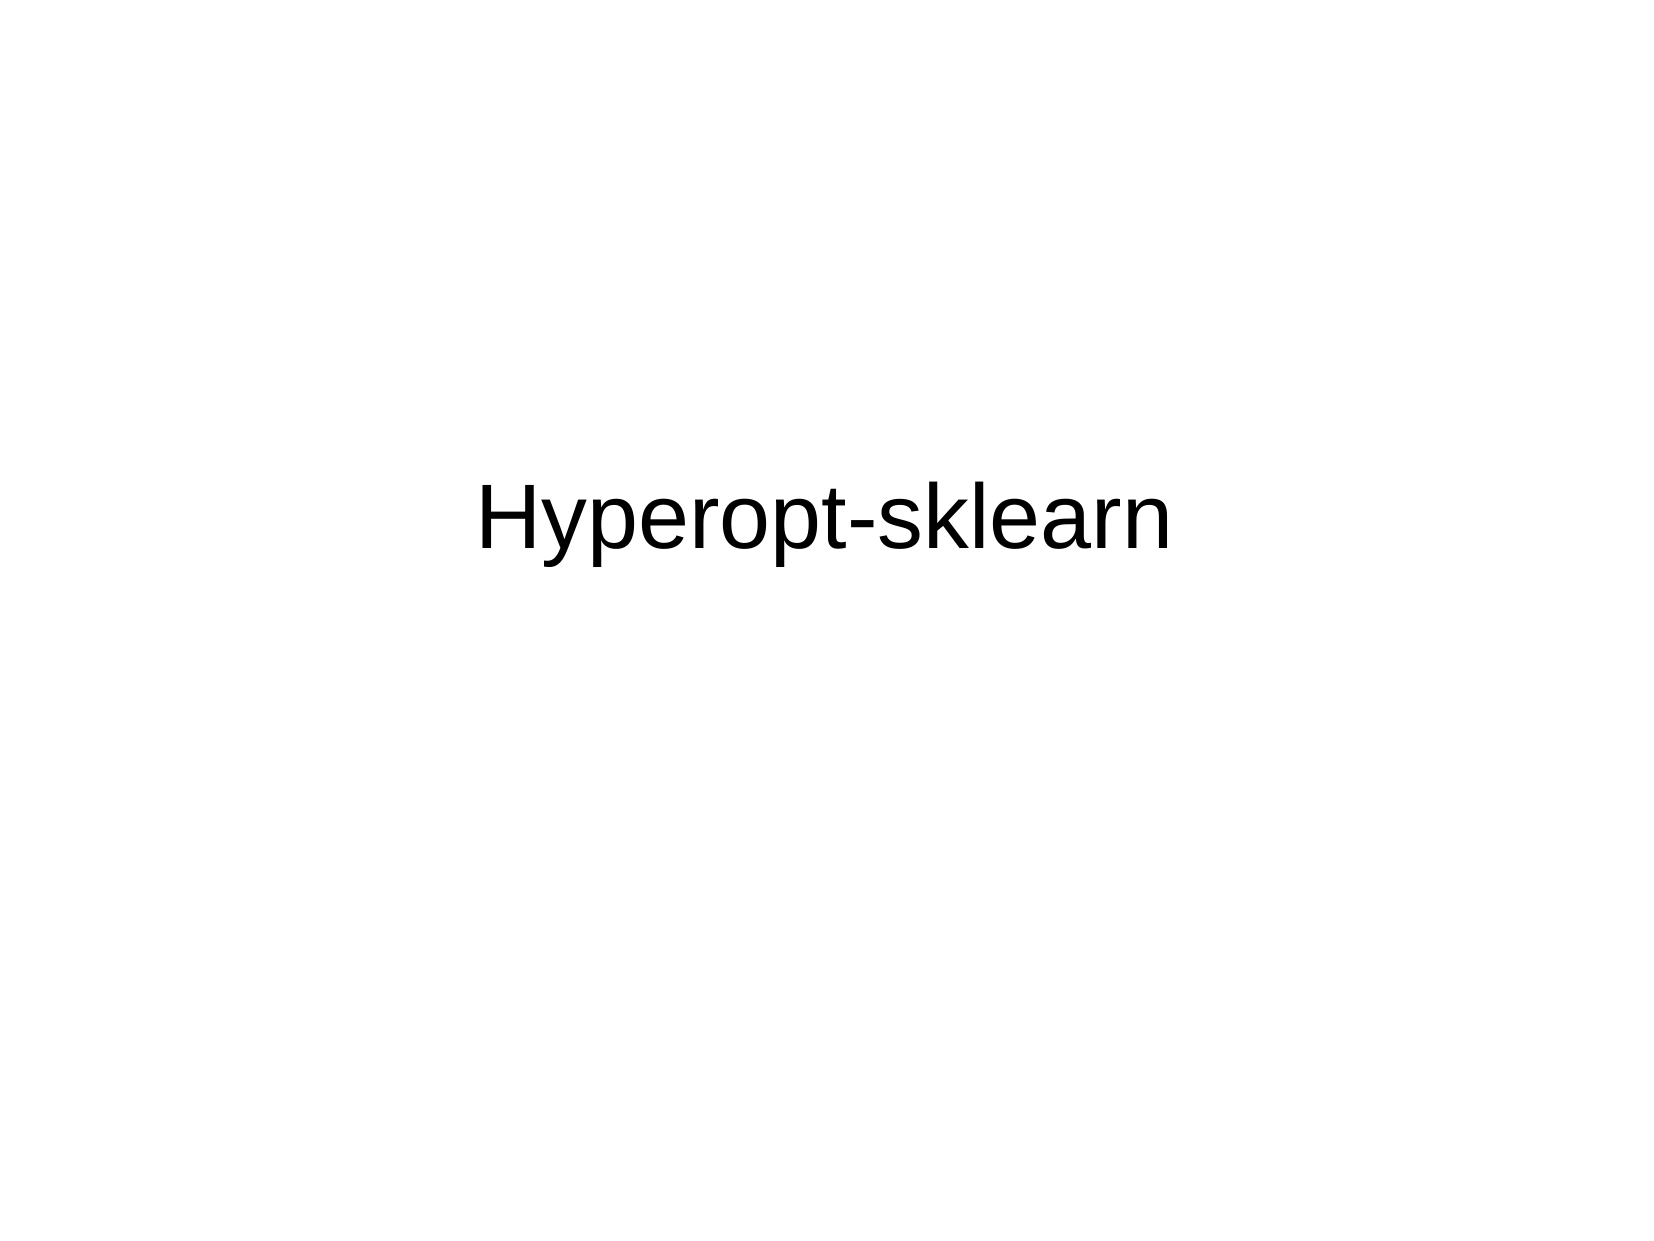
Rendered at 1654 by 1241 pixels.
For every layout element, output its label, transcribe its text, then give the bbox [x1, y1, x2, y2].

title Hyperopt-sklearn [80, 413, 1569, 621]
